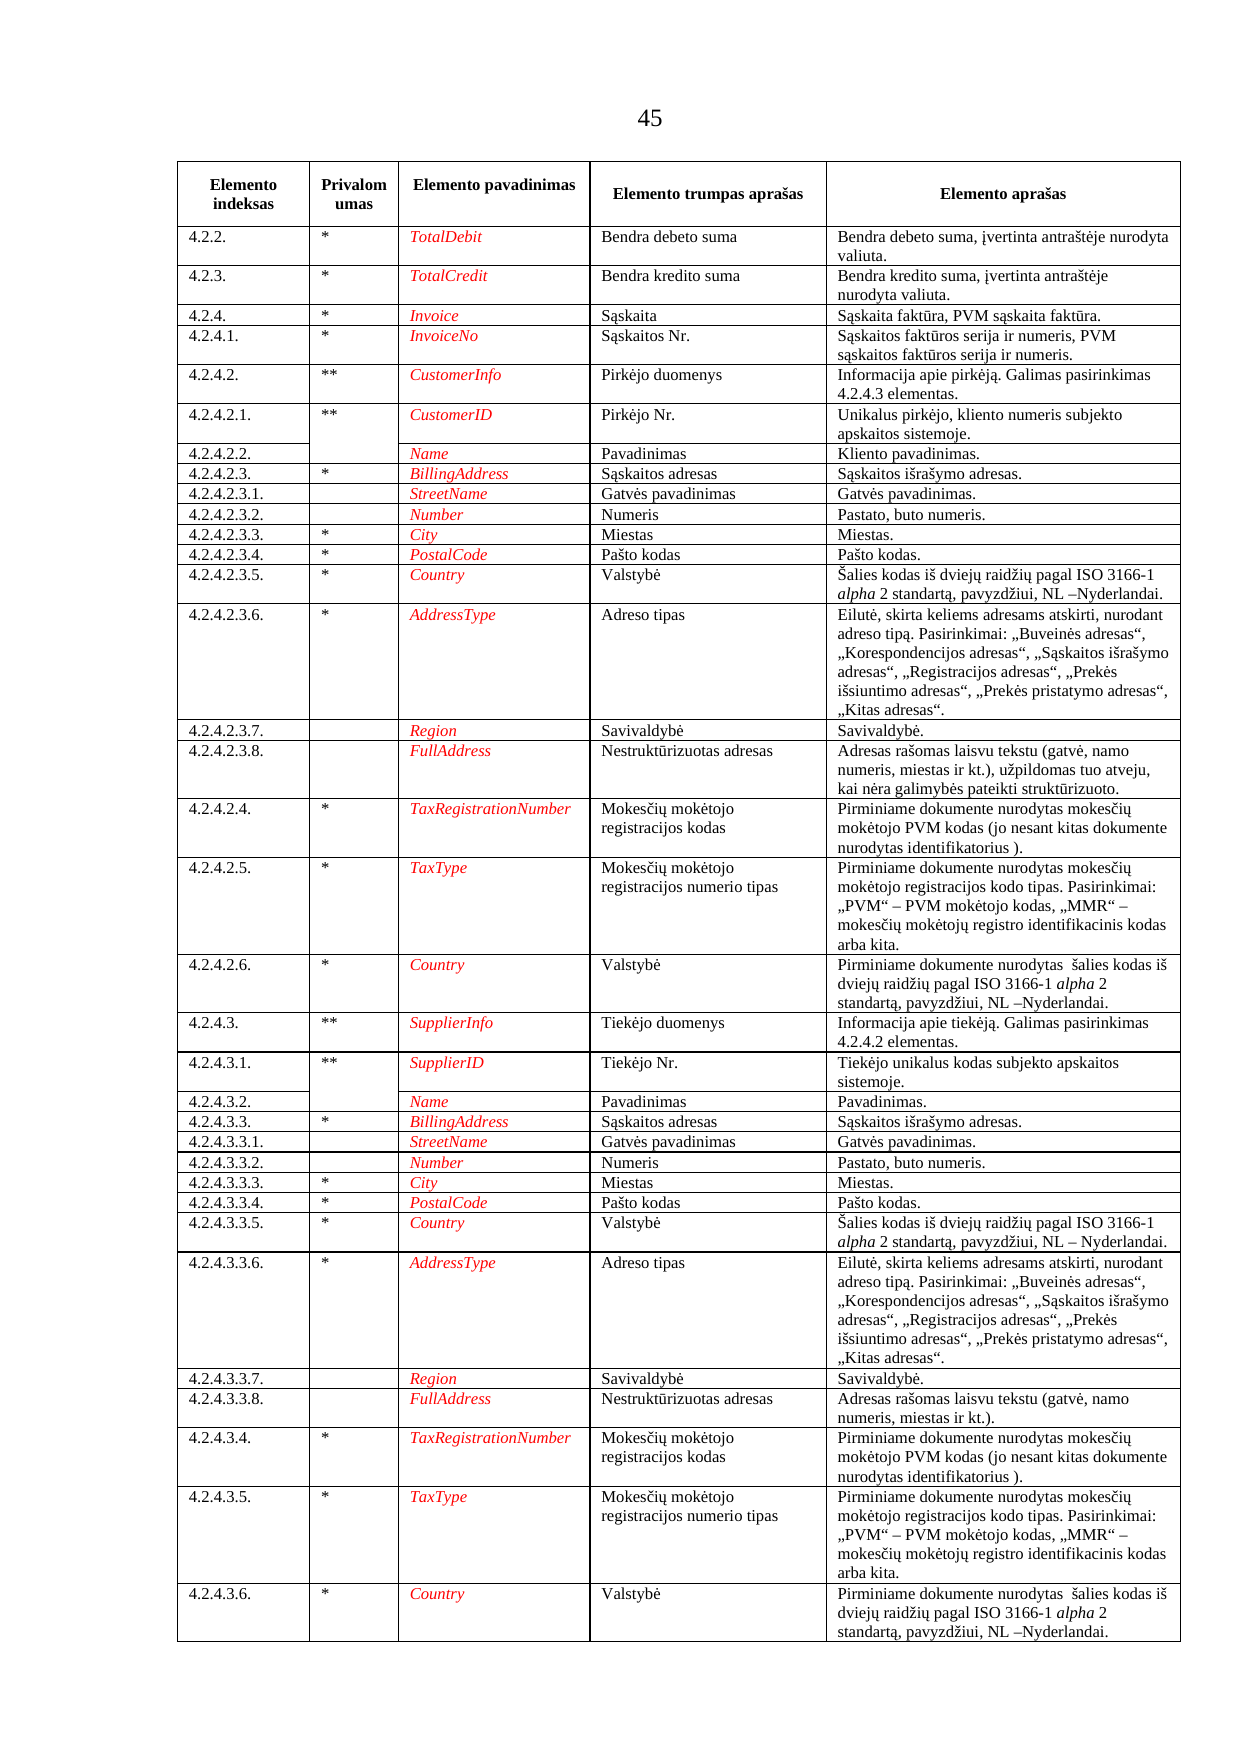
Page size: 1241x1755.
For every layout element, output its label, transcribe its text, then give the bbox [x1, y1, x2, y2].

table_cell 4.2.3. [178, 266, 309, 304]
table_cell 4.2.4.3.3.5. [178, 1213, 309, 1251]
table_cell Savivaldybė [591, 1369, 826, 1388]
table_cell Informacija apie tiekėją. Galimas pasirinkimas 4.2.4.2 elementas. [827, 1013, 1180, 1051]
table_cell [310, 504, 398, 523]
table_cell Region [399, 720, 589, 739]
table_cell 4.2.4.3.3.1. [178, 1132, 309, 1151]
table_cell PostalCode [399, 545, 589, 564]
table_cell 4.2.4.2.3.5. [178, 565, 309, 603]
table_cell Pašto kodas. [827, 545, 1180, 564]
table_cell City [399, 1173, 589, 1192]
table_cell 4.2.4.3.4. [178, 1428, 309, 1486]
table_cell Sąskaita faktūra, PVM sąskaita faktūra. [827, 305, 1180, 324]
table_cell Miestas. [827, 525, 1180, 544]
table_cell Valstybė [591, 955, 826, 1012]
table_cell 4.2.4.2.3.3. [178, 525, 309, 544]
table_cell Pašto kodas. [827, 1193, 1180, 1212]
table_cell Country [399, 955, 589, 1012]
table_cell ** [310, 1013, 398, 1051]
table_cell 4.2.4.2.4. [178, 799, 309, 857]
table_cell * [310, 326, 398, 364]
table_cell Gatvės pavadinimas. [827, 484, 1180, 503]
table_cell Name [399, 444, 589, 463]
table_cell AddressType [399, 1253, 589, 1367]
table_cell Kliento pavadinimas. [827, 444, 1180, 463]
table_cell * [310, 604, 398, 719]
table_cell Pirminiame dokumente nurodytas mokesčių mokėtojo registracijos kodo tipas. Pasirinkimai: „PVM“ – PVM mokėtojo kodas, „MMR“ –mokesčių mokėtojų registro identifikacinis kodas arba kita. [827, 858, 1180, 953]
table_cell Savivaldybė. [827, 1369, 1180, 1388]
table_cell * [310, 1428, 398, 1486]
table_cell [310, 720, 398, 739]
table_cell 4.2.4.2.1. [178, 404, 309, 443]
table_cell Bendra kredito suma, įvertinta antraštėje nurodyta valiuta. [827, 266, 1180, 304]
table_cell Šalies kodas iš dviejų raidžių pagal ISO 3166-1 alpha 2 standartą, pavyzdžiui, NL –Nyderlandai. [827, 565, 1180, 603]
table_cell * [310, 1112, 398, 1131]
table_cell Gatvės pavadinimas [591, 1132, 826, 1151]
table_cell 4.2.4.2.3.7. [178, 720, 309, 739]
table_cell * [310, 1173, 398, 1192]
table_cell Sąskaitos adresas [591, 464, 826, 483]
table_cell StreetName [399, 484, 589, 503]
table_cell ** [310, 365, 398, 403]
table_cell Valstybė [591, 1213, 826, 1251]
table_cell * [310, 955, 398, 1012]
table_cell Tiekėjo unikalus kodas subjekto apskaitos sistemoje. [827, 1053, 1180, 1091]
table_cell 4.2.4.3. [178, 1013, 309, 1051]
table_cell 4.2.4.3.3.3. [178, 1173, 309, 1192]
table_cell Adresas rašomas laisvu tekstu (gatvė, namo numeris, miestas ir kt.), užpildomas tuo atveju, kai nėra galimybės pateikti struktūrizuoto. [827, 741, 1180, 798]
table_cell Pirminiame dokumente nurodytas mokesčių mokėtojo PVM kodas (jo nesant kitas dokumente nurodytas identifikatorius ). [827, 1428, 1180, 1486]
table_cell InvoiceNo [399, 326, 589, 364]
table_cell Pastato, buto numeris. [827, 1153, 1180, 1172]
table_cell Miestas [591, 525, 826, 544]
table_cell Mokesčių mokėtojo registracijos kodas [591, 1428, 826, 1486]
table_cell FullAddress [399, 1389, 589, 1427]
table_cell 4.2.4.3.3. [178, 1112, 309, 1131]
table_header Privalomumas [310, 162, 398, 226]
table_cell 4.2.4.2.3.1. [178, 484, 309, 503]
table_cell Gatvės pavadinimas [591, 484, 826, 503]
table_cell Pastato, buto numeris. [827, 504, 1180, 523]
table_cell AddressType [399, 604, 589, 719]
table_cell Pavadinimas. [827, 1092, 1180, 1111]
table_cell * [310, 565, 398, 603]
table_cell * [310, 799, 398, 857]
table_cell * [310, 266, 398, 304]
table_cell TotalCredit [399, 266, 589, 304]
table_cell [310, 1389, 398, 1427]
table_cell 4.2.4.3.6. [178, 1584, 309, 1641]
table_cell Invoice [399, 305, 589, 324]
table_cell 4.2.4.1. [178, 326, 309, 364]
table_cell Miestas [591, 1173, 826, 1192]
table_cell BillingAddress [399, 1112, 589, 1131]
table_cell Sąskaitos faktūros serija ir numeris, PVM sąskaitos faktūros serija ir numeris. [827, 326, 1180, 364]
table_cell Pašto kodas [591, 1193, 826, 1212]
table_cell Miestas. [827, 1173, 1180, 1192]
table_cell 4.2.2. [178, 227, 309, 265]
table_cell Adreso tipas [591, 1253, 826, 1367]
table_cell 4.2.4.2.3.4. [178, 545, 309, 564]
table_cell Bendra debeto suma [591, 227, 826, 265]
table_cell Eilutė, skirta keliems adresams atskirti, nurodant adreso tipą. Pasirinkimai: „Buveinės adresas“, „Korespondencijos adresas“, „Sąskaitos išrašymo adresas“, „Registracijos adresas“, „Prekės išsiuntimo adresas“, „Prekės pristatymo adresas“, „Kitas adresas“. [827, 604, 1180, 719]
table_cell * [310, 227, 398, 265]
table_cell Pirkėjo duomenys [591, 365, 826, 403]
table_cell 4.2.4.2.3. [178, 464, 309, 483]
table_cell Numeris [591, 1153, 826, 1172]
table_cell TaxRegistrationNumber [399, 799, 589, 857]
table_cell Sąskaitos Nr. [591, 326, 826, 364]
table_cell ** [310, 404, 398, 463]
table_cell [310, 741, 398, 798]
table_cell Nestruktūrizuotas adresas [591, 1389, 826, 1427]
table_cell 4.2.4.3.3.4. [178, 1193, 309, 1212]
table_cell Pirminiame dokumente nurodytas šalies kodas iš dviejų raidžių pagal ISO 3166-1 alpha 2 standartą, pavyzdžiui, NL –Nyderlandai. [827, 1584, 1180, 1641]
table_header Elemento indeksas [178, 162, 309, 226]
table_cell Pirkėjo Nr. [591, 404, 826, 443]
table_cell Country [399, 1584, 589, 1641]
table_cell CustomerID [399, 404, 589, 443]
table_cell Nestruktūrizuotas adresas [591, 741, 826, 798]
table_cell ** [310, 1053, 398, 1111]
table_cell * [310, 1213, 398, 1251]
table_cell [310, 1132, 398, 1151]
table_cell 4.2.4.2.3.8. [178, 741, 309, 798]
table_cell TaxType [399, 858, 589, 953]
table_cell Eilutė, skirta keliems adresams atskirti, nurodant adreso tipą. Pasirinkimai: „Buveinės adresas“, „Korespondencijos adresas“, „Sąskaitos išrašymo adresas“, „Registracijos adresas“, „Prekės išsiuntimo adresas“, „Prekės pristatymo adresas“, „Kitas adresas“. [827, 1253, 1180, 1367]
table_cell FullAddress [399, 741, 589, 798]
table_cell Valstybė [591, 565, 826, 603]
table_cell * [310, 1253, 398, 1367]
table_cell * [310, 464, 398, 483]
table_cell 4.2.4.3.3.2. [178, 1153, 309, 1172]
table_cell Bendra debeto suma, įvertinta antraštėje nurodyta valiuta. [827, 227, 1180, 265]
table_cell [310, 1369, 398, 1388]
table_cell 4.2.4.3.3.6. [178, 1253, 309, 1367]
table_cell Pirminiame dokumente nurodytas šalies kodas iš dviejų raidžių pagal ISO 3166-1 alpha 2 standartą, pavyzdžiui, NL –Nyderlandai. [827, 955, 1180, 1012]
table_cell * [310, 525, 398, 544]
table_cell * [310, 1193, 398, 1212]
table_cell Gatvės pavadinimas. [827, 1132, 1180, 1151]
table_cell 4.2.4.3.1. [178, 1053, 309, 1091]
table_cell TaxType [399, 1487, 589, 1582]
table_cell Adresas rašomas laisvu tekstu (gatvė, namo numeris, miestas ir kt.). [827, 1389, 1180, 1427]
table_cell 4.2.4.2.3.2. [178, 504, 309, 523]
table_cell Unikalus pirkėjo, kliento numeris subjekto apskaitos sistemoje. [827, 404, 1180, 443]
table_cell 4.2.4.2. [178, 365, 309, 403]
table_cell Adreso tipas [591, 604, 826, 719]
table_cell [310, 484, 398, 503]
table_cell 4.2.4.3.3.8. [178, 1389, 309, 1427]
table_cell Mokesčių mokėtojo registracijos numerio tipas [591, 1487, 826, 1582]
table_cell Numeris [591, 504, 826, 523]
table_cell 4.2.4.2.3.6. [178, 604, 309, 719]
table_cell Name [399, 1092, 589, 1111]
table_cell * [310, 545, 398, 564]
table_cell Region [399, 1369, 589, 1388]
table_cell * [310, 1487, 398, 1582]
table_cell Tiekėjo Nr. [591, 1053, 826, 1091]
table_cell Mokesčių mokėtojo registracijos numerio tipas [591, 858, 826, 953]
table_cell SupplierID [399, 1053, 589, 1091]
table_cell Country [399, 1213, 589, 1251]
table_cell Number [399, 1153, 589, 1172]
table_cell Mokesčių mokėtojo registracijos kodas [591, 799, 826, 857]
table_cell Sąskaita [591, 305, 826, 324]
table_cell Sąskaitos adresas [591, 1112, 826, 1131]
table_cell StreetName [399, 1132, 589, 1151]
table_cell * [310, 305, 398, 324]
table_cell [310, 1153, 398, 1172]
table_cell Bendra kredito suma [591, 266, 826, 304]
table_cell 4.2.4.2.2. [178, 444, 309, 463]
table_cell Pavadinimas [591, 1092, 826, 1111]
table_cell Sąskaitos išrašymo adresas. [827, 464, 1180, 483]
table_cell 4.2.4.3.2. [178, 1092, 309, 1111]
table_cell Savivaldybė [591, 720, 826, 739]
table_cell Pavadinimas [591, 444, 826, 463]
table_cell 4.2.4.3.3.7. [178, 1369, 309, 1388]
table_cell Number [399, 504, 589, 523]
table_cell City [399, 525, 589, 544]
table_cell * [310, 858, 398, 953]
table_cell 4.2.4.2.5. [178, 858, 309, 953]
table_cell Sąskaitos išrašymo adresas. [827, 1112, 1180, 1131]
table_cell Pirminiame dokumente nurodytas mokesčių mokėtojo registracijos kodo tipas. Pasirinkimai: „PVM“ – PVM mokėtojo kodas, „MMR“ –mokesčių mokėtojų registro identifikacinis kodas arba kita. [827, 1487, 1180, 1582]
table_cell * [310, 1584, 398, 1641]
table_cell Valstybė [591, 1584, 826, 1641]
table_cell TotalDebit [399, 227, 589, 265]
table_header Elemento trumpas aprašas [591, 162, 826, 226]
table_header Elemento aprašas [827, 162, 1180, 226]
table_cell PostalCode [399, 1193, 589, 1212]
table_cell Šalies kodas iš dviejų raidžių pagal ISO 3166-1 alpha 2 standartą, pavyzdžiui, NL – Nyderlandai. [827, 1213, 1180, 1251]
table_cell TaxRegistrationNumber [399, 1428, 589, 1486]
table_cell Pirminiame dokumente nurodytas mokesčių mokėtojo PVM kodas (jo nesant kitas dokumente nurodytas identifikatorius ). [827, 799, 1180, 857]
table_cell CustomerInfo [399, 365, 589, 403]
table_cell 4.2.4.3.5. [178, 1487, 309, 1582]
table_cell Tiekėjo duomenys [591, 1013, 826, 1051]
table_cell Pašto kodas [591, 545, 826, 564]
table_cell Informacija apie pirkėją. Galimas pasirinkimas 4.2.4.3 elementas. [827, 365, 1180, 403]
table_header Elemento pavadinimas [399, 162, 589, 226]
table_cell Savivaldybė. [827, 720, 1180, 739]
table_cell SupplierInfo [399, 1013, 589, 1051]
table_cell 4.2.4.2.6. [178, 955, 309, 1012]
table_cell 4.2.4. [178, 305, 309, 324]
table_cell BillingAddress [399, 464, 589, 483]
table_cell Country [399, 565, 589, 603]
